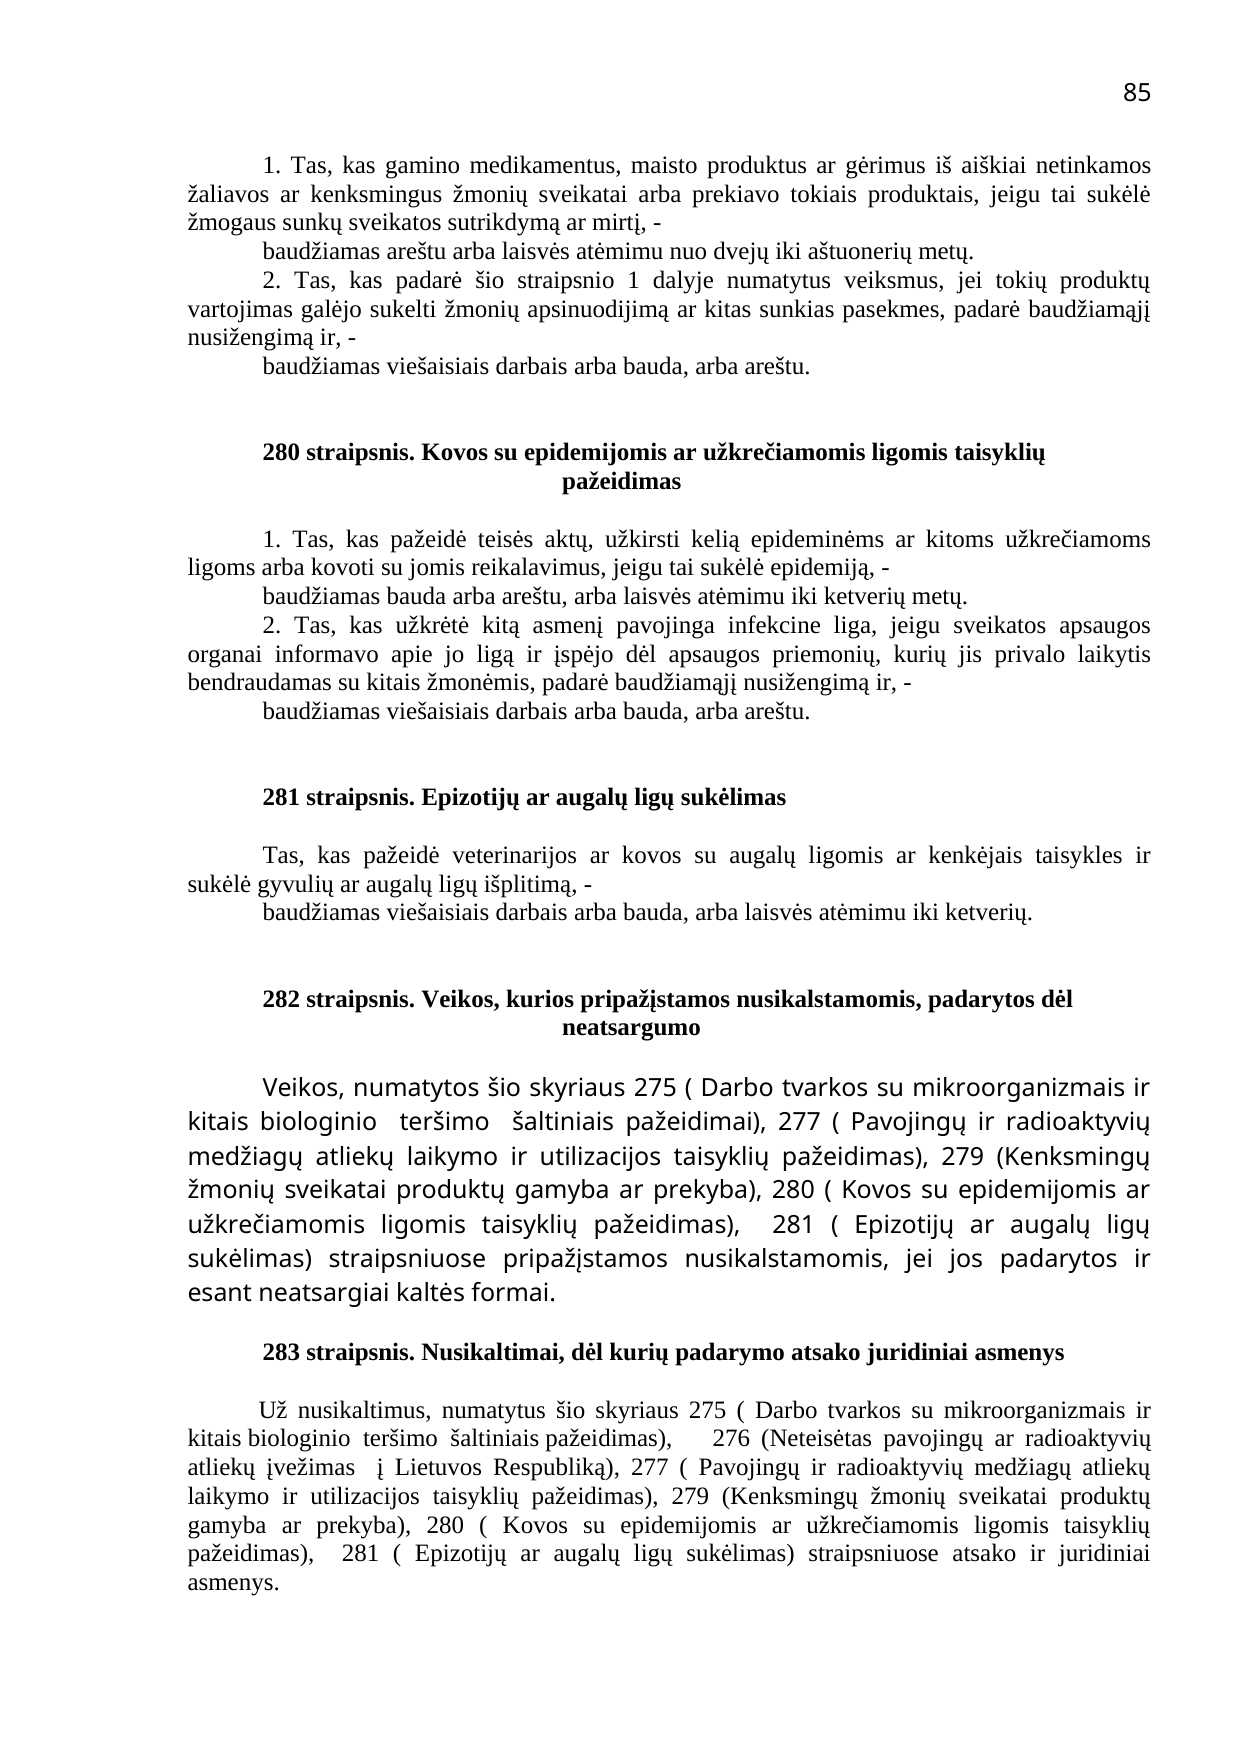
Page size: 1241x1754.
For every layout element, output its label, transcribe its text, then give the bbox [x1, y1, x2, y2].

text 1. Tas, kas pažeidė teisės aktų, užkirsti kelią epideminėms ar kitoms užkrečiamoms ligoms arba kovoti su jomis reikalavimus, jeigu tai sukėlė epidemiją, - [187, 524, 1152, 581]
text neatsargumo [187, 1012, 1152, 1041]
text 2. Tas, kas užkrėtė kitą asmenį pavojinga infekcine liga, jeigu sveikatos apsaugos organai informavo apie jo ligą ir įspėjo dėl apsaugos priemonių, kurių jis privalo laikytis bendraudamas su kitais žmonėmis, padarė baudžiamąjį nusižengimą ir, - [187, 610, 1152, 696]
text Veikos, numatytos šio skyriaus 275 ( Darbo tvarkos su mikroorganizmais ir kitais biologinio teršimo šaltiniais pažeidimai), 277 ( Pavojingų ir radioaktyvių medžiagų atliekų laikymo ir utilizacijos taisyklių pažeidimas), 279 (Kenksmingų žmonių sveikatai produktų gamyba ar prekyba), 280 ( Kovos su epidemijomis ar užkrečiamomis ligomis taisyklių pažeidimas), 281 ( Epizotijų ar augalų ligų sukėlimas) straipsniuose pripažįstamos nusikalstamomis, jei jos padarytos ir esant neatsargiai kaltės formai. [187, 1070, 1152, 1308]
text 2. Tas, kas padarė šio straipsnio 1 dalyje numatytus veiksmus, jei tokių produktų vartojimas galėjo sukelti žmonių apsinuodijimą ar kitas sunkias pasekmes, padarė baudžiamąjį nusižengimą ir, - [187, 265, 1152, 351]
text pažeidimas [187, 466, 1152, 495]
text 280 straipsnis. Kovos su epidemijomis ar užkrečiamomis ligomis taisyklių [187, 437, 1152, 466]
text baudžiamas areštu arba laisvės atėmimu nuo dvejų iki aštuonerių metų. [187, 236, 1152, 265]
text baudžiamas bauda arba areštu, arba laisvės atėmimu iki ketverių metų. [187, 581, 1152, 610]
text Tas, kas pažeidė veterinarijos ar kovos su augalų ligomis ar kenkėjais taisykles ir sukėlė gyvulių ar augalų ligų išplitimą, - [187, 840, 1152, 897]
text baudžiamas viešaisiais darbais arba bauda, arba areštu. [187, 351, 1152, 380]
text 1. Tas, kas gamino medikamentus, maisto produktus ar gėrimus iš aiškiai netinkamos žaliavos ar kenksmingus žmonių sveikatai arba prekiavo tokiais produktais, jeigu tai sukėlė žmogaus sunkų sveikatos sutrikdymą ar mirtį, - [187, 150, 1152, 236]
text 281 straipsnis. Epizotijų ar augalų ligų sukėlimas [187, 782, 1152, 811]
text Už nusikaltimus, numatytus šio skyriaus 275 ( Darbo tvarkos su mikroorganizmais ir kitais biologinio teršimo šaltiniais pažeidimas), 276 (Neteisėtas pavojingų ar radioaktyvių atliekų įvežimas į Lietuvos Respubliką), 277 ( Pavojingų ir radioaktyvių medžiagų atliekų laikymo ir utilizacijos taisyklių pažeidimas), 279 (Kenksmingų žmonių sveikatai produktų gamyba ar prekyba), 280 ( Kovos su epidemijomis ar užkrečiamomis ligomis taisyklių pažeidimas), 281 ( Epizotijų ar augalų ligų sukėlimas) straipsniuose atsako ir juridiniai asmenys. [187, 1395, 1152, 1596]
text 283 straipsnis. Nusikaltimai, dėl kurių padarymo atsako juridiniai asmenys [187, 1337, 1152, 1366]
text baudžiamas viešaisiais darbais arba bauda, arba laisvės atėmimu iki ketverių. [187, 897, 1152, 926]
text baudžiamas viešaisiais darbais arba bauda, arba areštu. [187, 696, 1152, 725]
text 282 straipsnis. Veikos, kurios pripažįstamos nusikalstamomis, padarytos dėl [187, 984, 1152, 1012]
